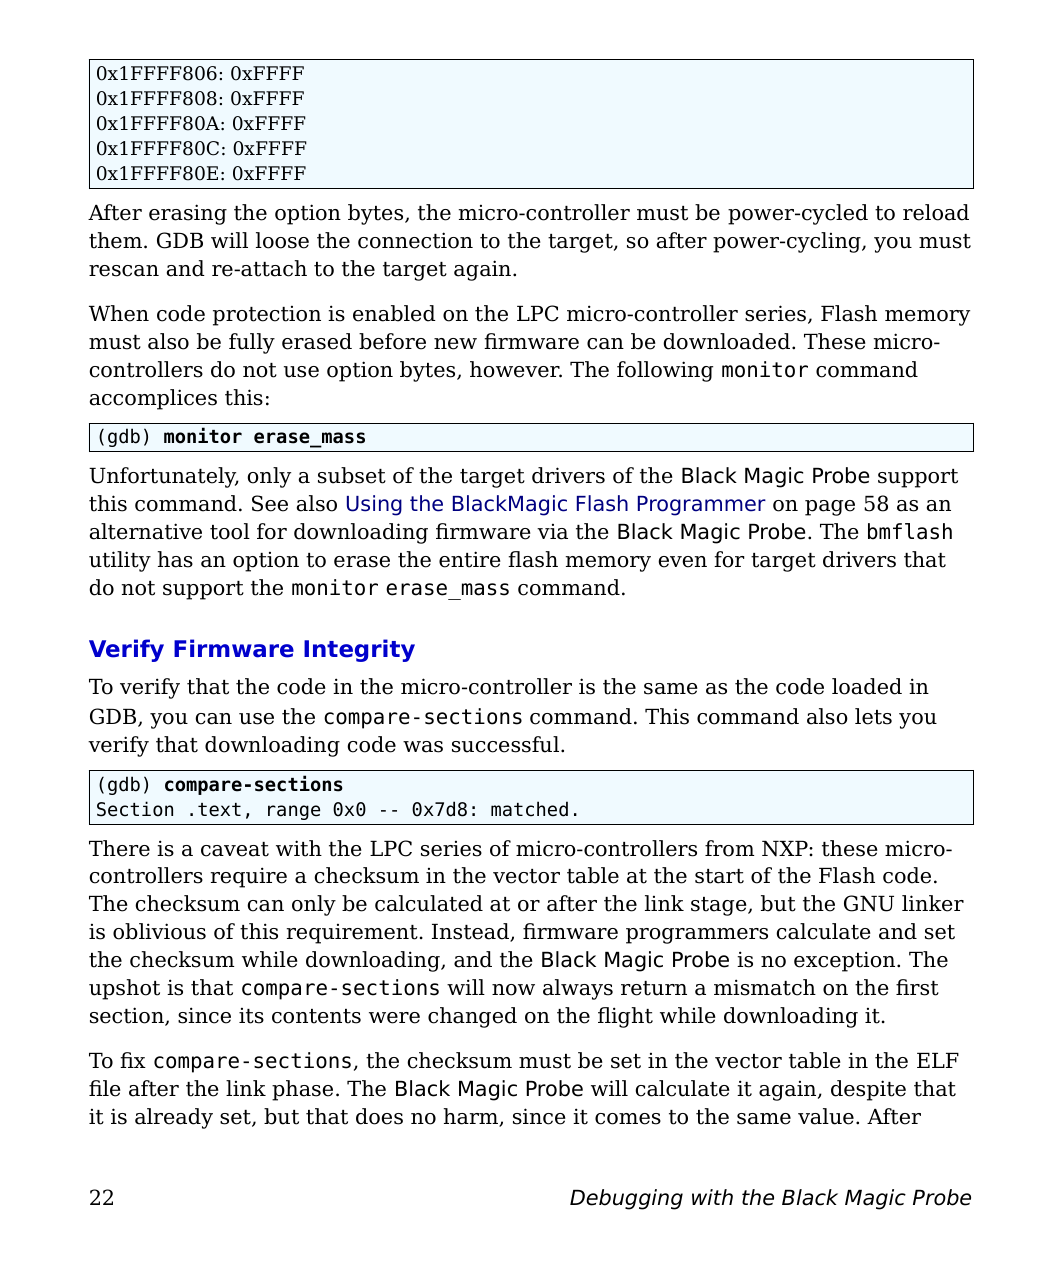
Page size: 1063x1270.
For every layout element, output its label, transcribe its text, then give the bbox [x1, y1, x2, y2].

text To verify that the code in the micro-controller is the same as the code loaded in GDB, you can use the compare-sections command. This command also lets you verify that downloading code was successful. [88, 675, 974, 757]
text 0x1FFFF80C: 0xFFFF [90, 134, 973, 159]
text 0x1FFFF806: 0xFFFF [90, 60, 973, 84]
text When code protection is enabled on the LPC micro-controller series, Flash memory must also be fully erased before new firmware can be downloaded. These micro-controllers do not use option bytes, however. The following monitor command accomplices this: [88, 302, 974, 410]
text There is a caveat with the LPC series of micro-controllers from NXP: these micro-controllers require a checksum in the vector table at the start of the Flash code. The checksum can only be calculated at or after the link stage, but the GNU linker is oblivious of this requirement. Instead, firmware programmers calculate and set the checksum while downloading, and the Black Magic Probe is no exception. The upshot is that compare-sections will now always return a mismatch on the first section, since its contents were changed on the flight while downloading it. [88, 837, 974, 1028]
subtitle Verify Firmware Integrity [88, 636, 974, 663]
text 0x1FFFF80E: 0xFFFF [90, 159, 973, 188]
text 0x1FFFF80A: 0xFFFF [90, 109, 973, 134]
text (gdb) compare-sections [90, 771, 973, 795]
text 0x1FFFF808: 0xFFFF [90, 84, 973, 109]
text To fix compare-sections, the checksum must be set in the vector table in the ELF file after the link phase. The Black Magic Probe will calculate it again, despite that it is already set, but that does no harm, since it comes to the same value. After [88, 1049, 974, 1129]
text Section .text, range 0x0 -- 0x7d8: matched. [90, 795, 973, 824]
text After erasing the option bytes, the micro-controller must be power-cycled to reload them. GDB will loose the connection to the target, so after power-cycling, you must rescan and re-attach to the target again. [88, 201, 974, 281]
text (gdb) monitor erase_mass [90, 424, 973, 451]
text Unfortunately, only a subset of the target drivers of the Black Magic Probe support this command. See also Using the BlackMagic Flash Programmer on page 58 as an alternative tool for downloading firmware via the Black Magic Probe. The bmflash utility has an option to erase the entire flash memory even for target drivers that do not support the monitor erase_mass command. [88, 464, 974, 600]
